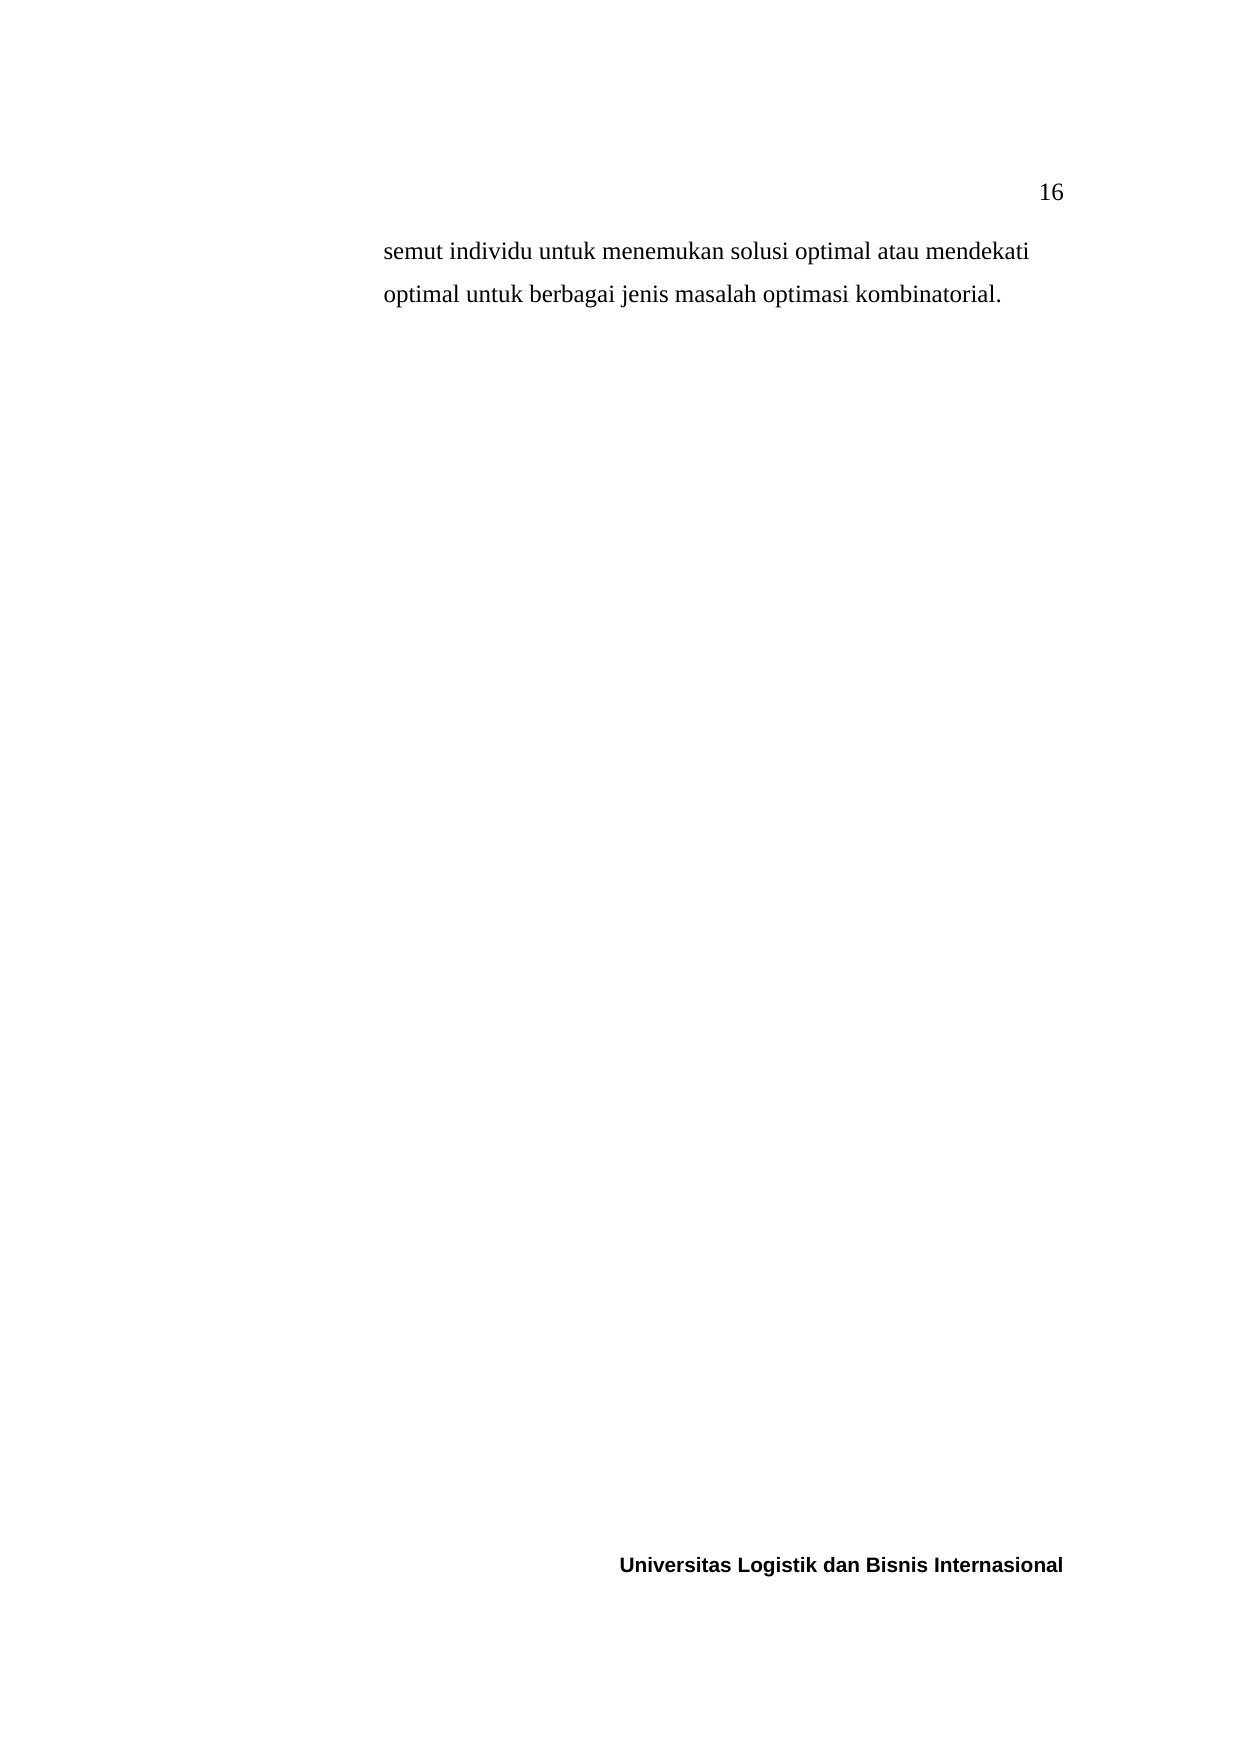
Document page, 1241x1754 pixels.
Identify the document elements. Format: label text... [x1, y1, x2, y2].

text semut individu untuk menemukan solusi optimal atau mendekati optimal untuk berbagai jenis masalah optimasi kombinatorial. [236, 236, 1063, 308]
